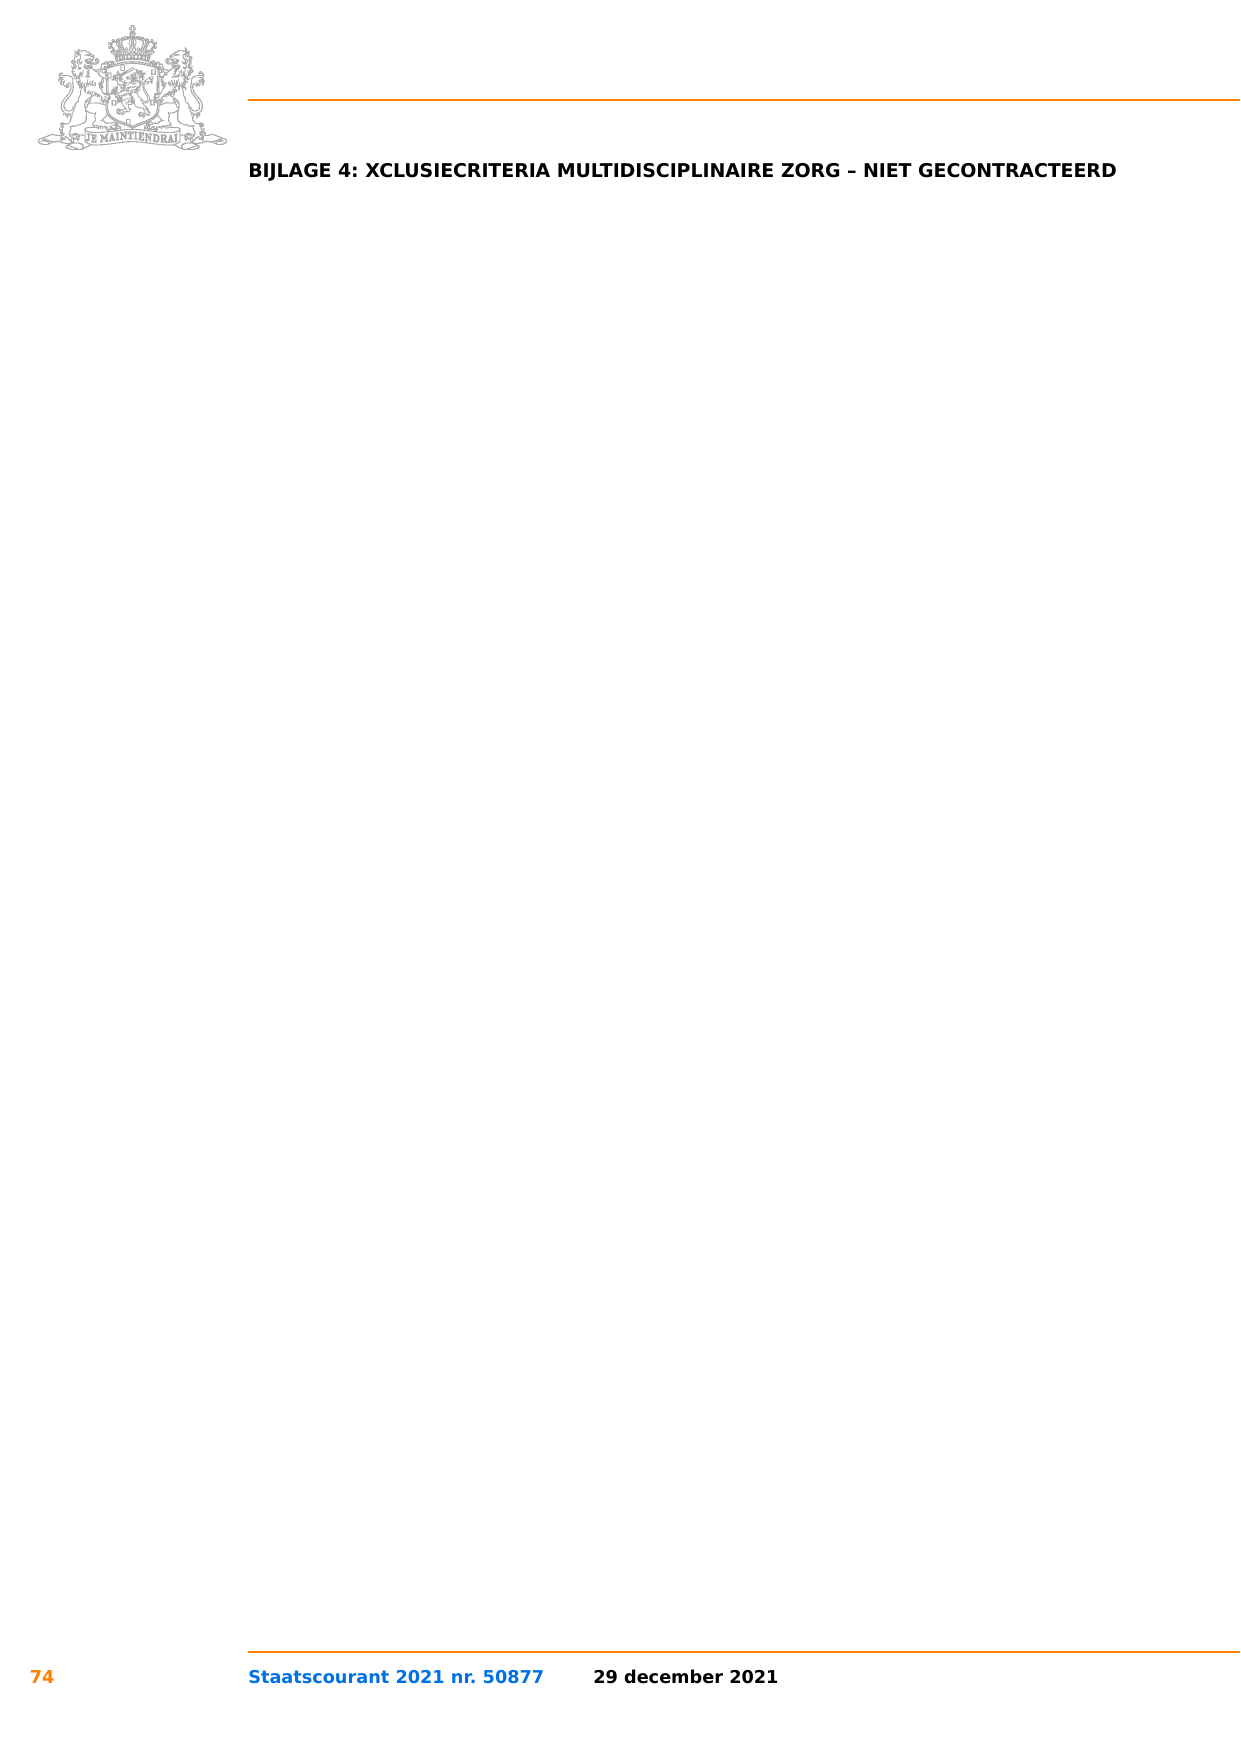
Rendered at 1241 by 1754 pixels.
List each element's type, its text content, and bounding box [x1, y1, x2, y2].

picture [38, 25, 227, 150]
subtitle BIJLAGE 4: XCLUSIECRITERIA MULTIDISCIPLINAIRE ZORG – NIET GECONTRACTEERD [248, 160, 1163, 182]
